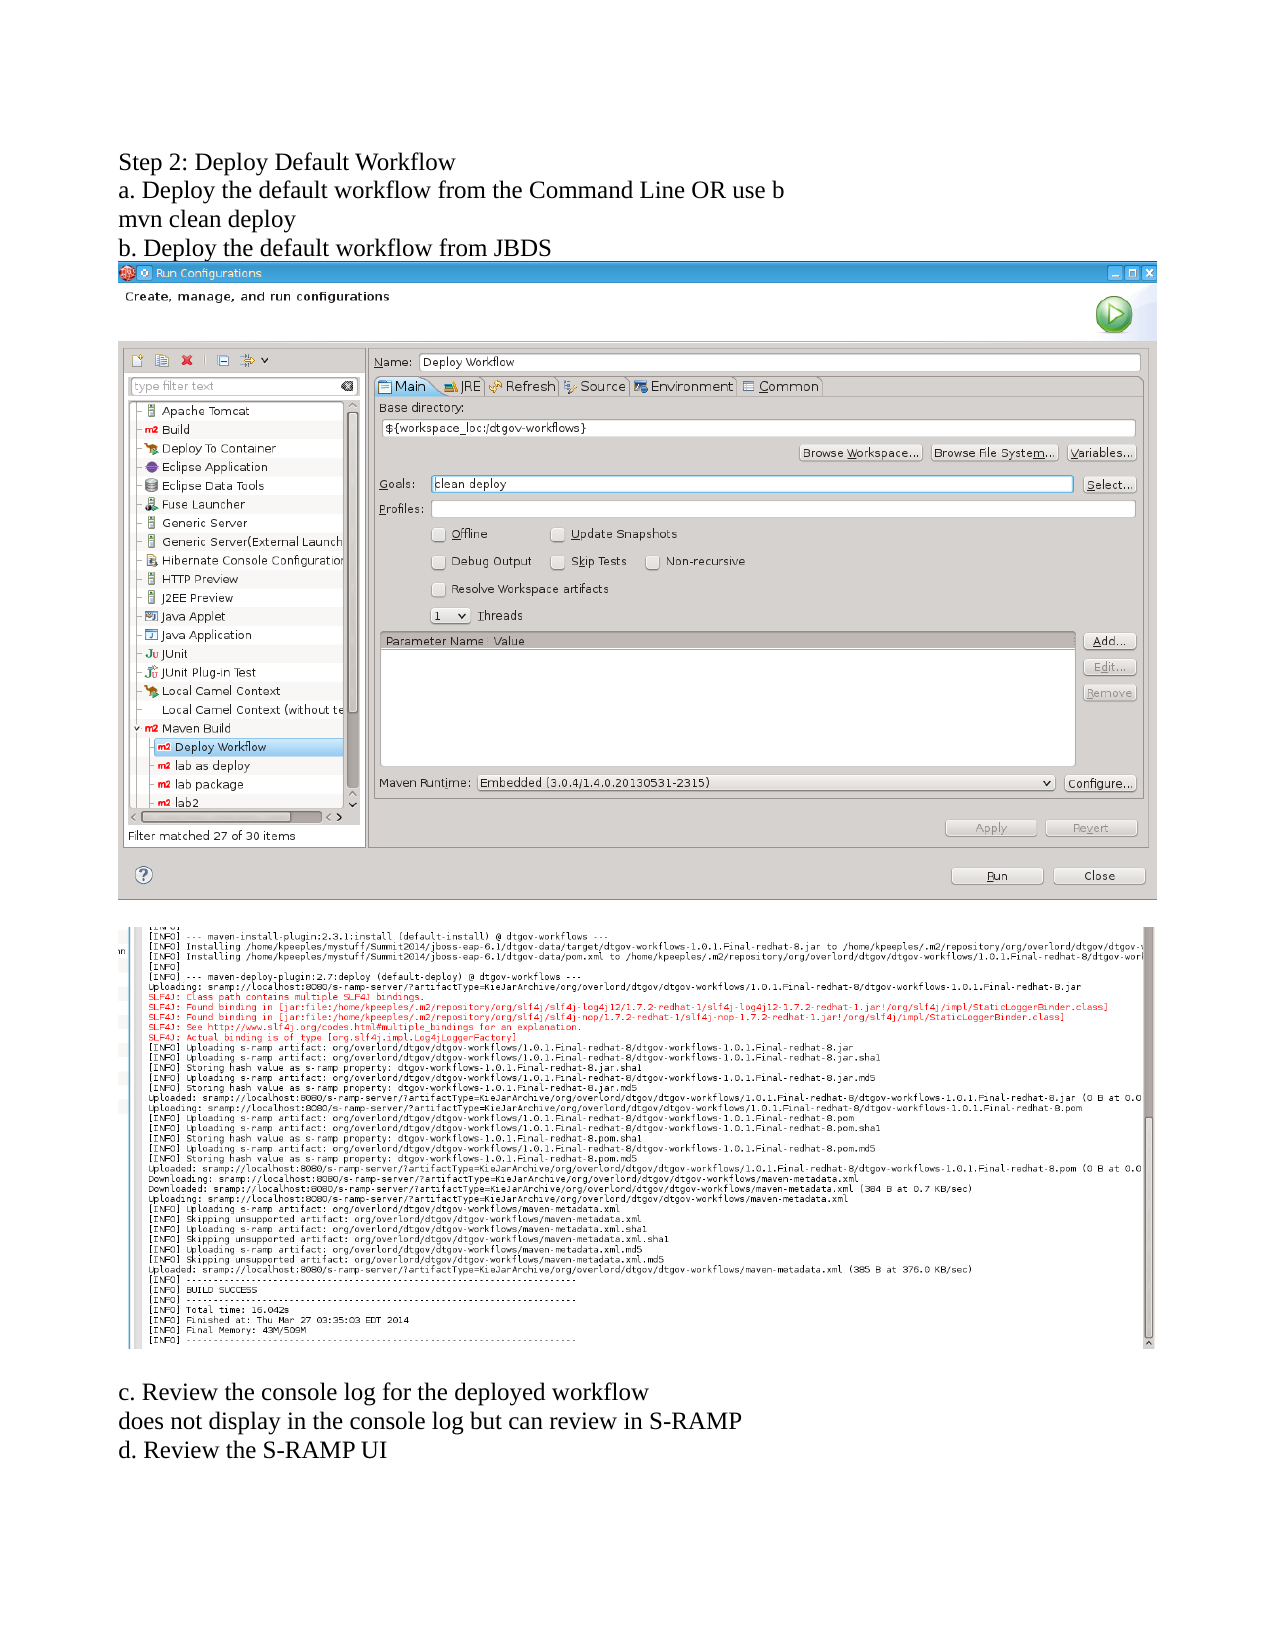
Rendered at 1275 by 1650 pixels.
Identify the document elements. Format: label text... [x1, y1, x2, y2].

text mvn clean deploy [118, 204, 1157, 233]
text a. Deploy the default workflow from the Command Line OR use b [118, 176, 1157, 204]
picture [118, 261, 1157, 900]
text c. Review the console log for the deployed workflow [118, 1377, 1157, 1406]
picture [118, 927, 1157, 1349]
text does not display in the console log but can review in S-RAMP [118, 1406, 1157, 1435]
text d. Review the S-RAMP UI [118, 1435, 1157, 1464]
text b. Deploy the default workflow from JBDS [118, 233, 1157, 261]
text Step 2: Deploy Default Workflow [118, 147, 1157, 176]
